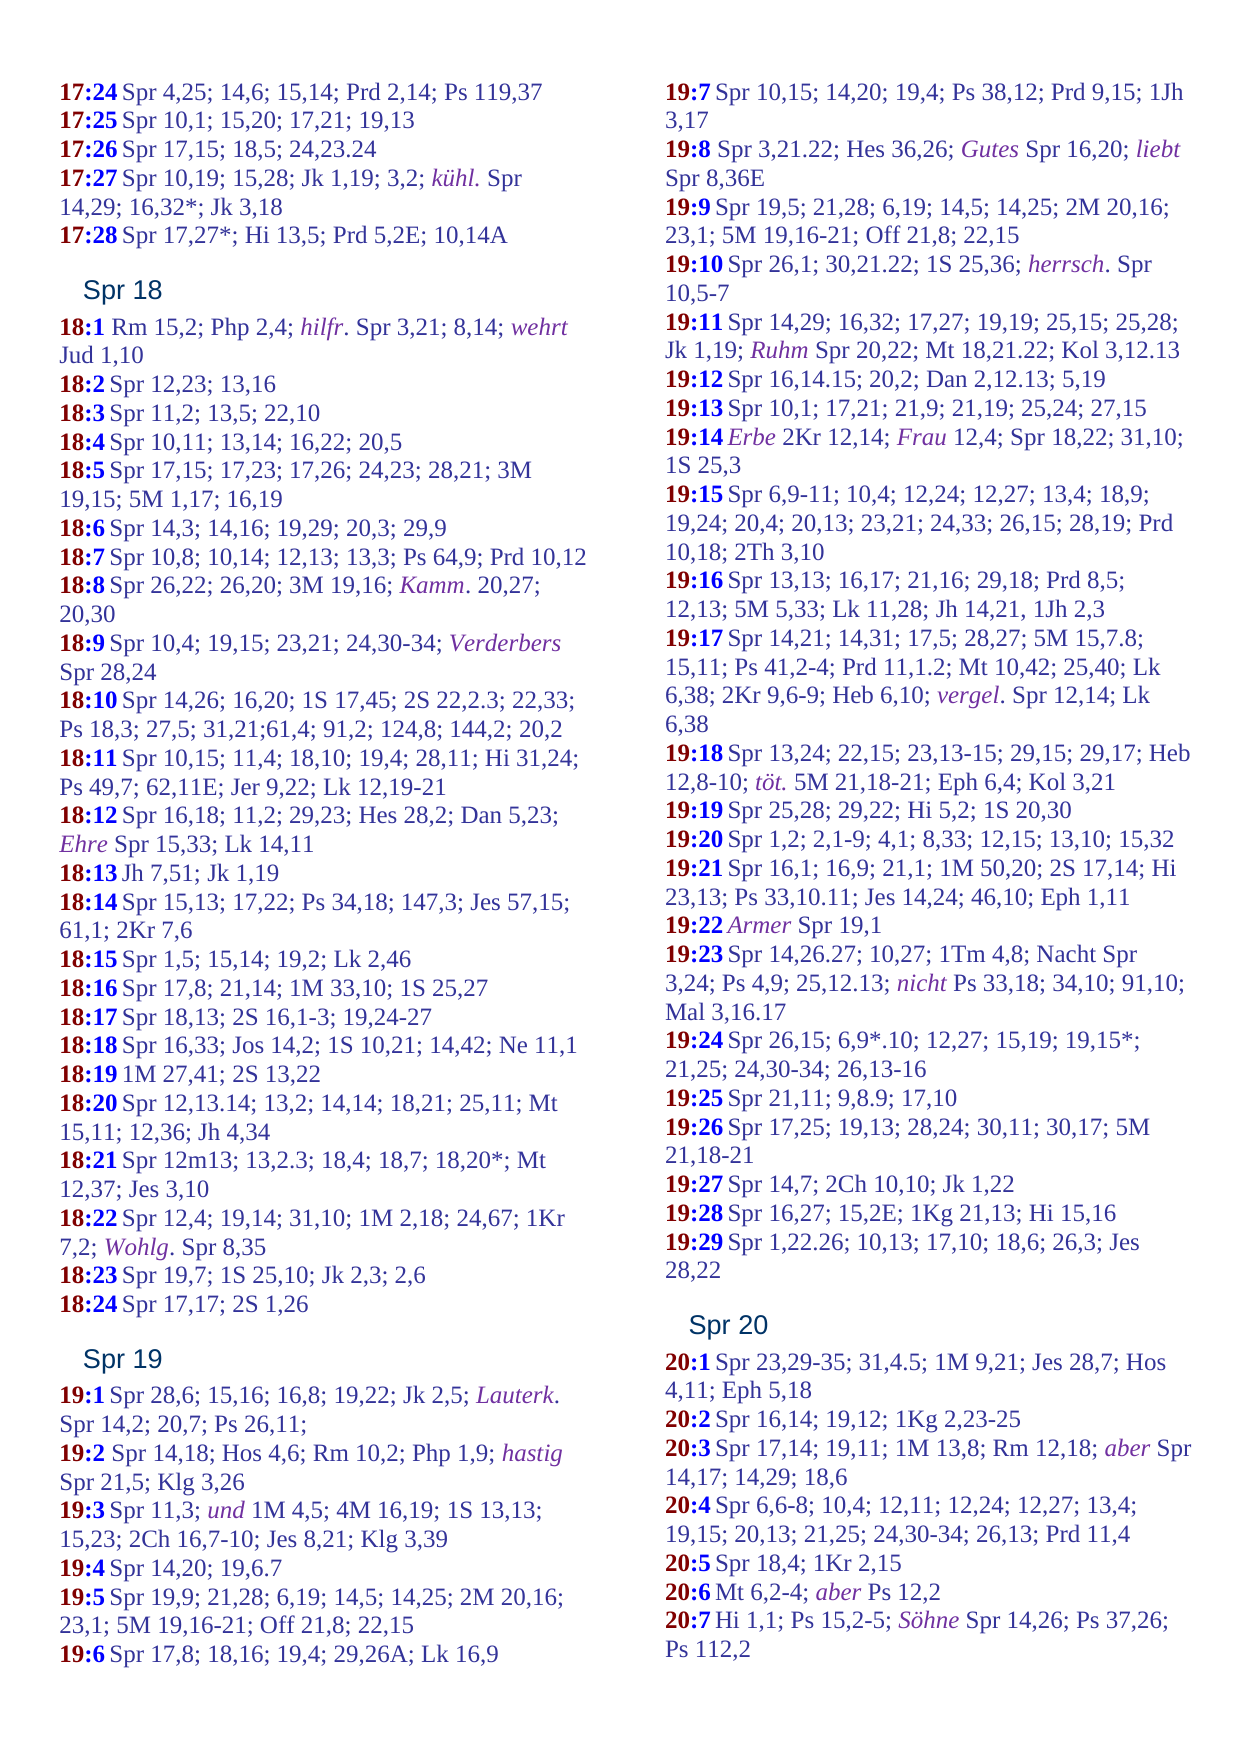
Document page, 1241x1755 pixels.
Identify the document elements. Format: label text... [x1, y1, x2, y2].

text 19:22 Armer Spr 19,1 [665, 911, 1193, 939]
text 18:17 Spr 18,13; 2S 16,1-3; 19,24-27 [59, 1002, 587, 1031]
text 18:4 Spr 10,11; 13,14; 16,22; 20,5 [59, 427, 587, 456]
subtitle Spr 18 [83, 274, 587, 306]
text 18:1 Rm 15,2; Php 2,4; hilfr. Spr 3,21; 8,14; wehrt Jud 1,10 [59, 312, 587, 369]
text 19:24 Spr 26,15; 6,9*.10; 12,27; 15,19; 19,15*; 21,25; 24,30-34; 26,13-16 [665, 1026, 1193, 1083]
text 17:25 Spr 10,1; 15,20; 17,21; 19,13 [59, 106, 587, 134]
subtitle Spr 19 [83, 1343, 587, 1374]
text 18:3 Spr 11,2; 13,5; 22,10 [59, 398, 587, 427]
text 18:24 Spr 17,17; 2S 1,26 [59, 1289, 587, 1318]
text 19:3 Spr 11,3; und 1M 4,5; 4M 16,19; 1S 13,13; 15,23; 2Ch 16,7-10; Jes 8,21; Klg 3,39 [59, 1496, 587, 1553]
text 17:28 Spr 17,27*; Hi 13,5; Prd 5,2E; 10,14A [59, 221, 587, 249]
text 19:7 Spr 10,15; 14,20; 19,4; Ps 38,12; Prd 9,15; 1Jh 3,17 [665, 77, 1193, 134]
text 19:23 Spr 14,26.27; 10,27; 1Tm 4,8; Nacht Spr 3,24; Ps 4,9; 25,12.13; nicht Ps 33,18; 34,10; 91,10; Mal 3,16.17 [665, 939, 1193, 1026]
text 19:1 Spr 28,6; 15,16; 16,8; 19,22; Jk 2,5; Lauterk. Spr 14,2; 20,7; Ps 26,11; [59, 1381, 587, 1438]
text 19:10 Spr 26,1; 30,21.22; 1S 25,36; herrsch. Spr 10,5-7 [665, 249, 1193, 307]
text 19:28 Spr 16,27; 15,2E; 1Kg 21,13; Hi 15,16 [665, 1198, 1193, 1227]
text 18:5 Spr 17,15; 17,23; 17,26; 24,23; 28,21; 3M 19,15; 5M 1,17; 16,19 [59, 456, 587, 513]
text 19:16 Spr 13,13; 16,17; 21,16; 29,18; Prd 8,5; 12,13; 5M 5,33; Lk 11,28; Jh 14,21, 1Jh 2,3 [665, 566, 1193, 623]
text 19:9 Spr 19,5; 21,28; 6,19; 14,5; 14,25; 2M 20,16; 23,1; 5M 19,16-21; Off 21,8; 22,15 [665, 192, 1193, 249]
text 18:6 Spr 14,3; 14,16; 19,29; 20,3; 29,9 [59, 513, 587, 542]
text 19:13 Spr 10,1; 17,21; 21,9; 21,19; 25,24; 27,15 [665, 393, 1193, 422]
text 19:6 Spr 17,8; 18,16; 19,4; 29,26A; Lk 16,9 [59, 1639, 587, 1668]
text 19:25 Spr 21,11; 9,8.9; 17,10 [665, 1083, 1193, 1112]
text 18:9 Spr 10,4; 19,15; 23,21; 24,30-34; Verderbers Spr 28,24 [59, 628, 587, 686]
text 19:21 Spr 16,1; 16,9; 21,1; 1M 50,20; 2S 17,14; Hi 23,13; Ps 33,10.11; Jes 14,24; 46,10; Eph 1,11 [665, 853, 1193, 911]
text 18:14 Spr 15,13; 17,22; Ps 34,18; 147,3; Jes 57,15; 61,1; 2Kr 7,6 [59, 887, 587, 944]
text 20:5 Spr 18,4; 1Kr 2,15 [665, 1548, 1193, 1577]
text 19:12 Spr 16,14.15; 20,2; Dan 2,12.13; 5,19 [665, 364, 1193, 393]
subtitle Spr 20 [688, 1309, 1193, 1341]
text 18:12 Spr 16,18; 11,2; 29,23; Hes 28,2; Dan 5,23; Ehre Spr 15,33; Lk 14,11 [59, 801, 587, 858]
text 18:13 Jh 7,51; Jk 1,19 [59, 858, 587, 887]
text 19:8 Spr 3,21.22; Hes 36,26; Gutes Spr 16,20; liebt Spr 8,36E [665, 134, 1193, 192]
text 19:18 Spr 13,24; 22,15; 23,13-15; 29,15; 29,17; Heb 12,8-10; töt. 5M 21,18-21; Eph 6,4; Kol 3,21 [665, 738, 1193, 796]
text 18:10 Spr 14,26; 16,20; 1S 17,45; 2S 22,2.3; 22,33; Ps 18,3; 27,5; 31,21;61,4; 91,2; 124,8; 144,2; 20,2 [59, 686, 587, 743]
text 17:26 Spr 17,15; 18,5; 24,23.24 [59, 134, 587, 163]
text 17:27 Spr 10,19; 15,28; Jk 1,19; 3,2; kühl. Spr 14,29; 16,32*; Jk 3,18 [59, 163, 587, 221]
text 18:7 Spr 10,8; 10,14; 12,13; 13,3; Ps 64,9; Prd 10,12 [59, 542, 587, 571]
text 19:27 Spr 14,7; 2Ch 10,10; Jk 1,22 [665, 1169, 1193, 1198]
text 19:17 Spr 14,21; 14,31; 17,5; 28,27; 5M 15,7.8; 15,11; Ps 41,2-4; Prd 11,1.2; Mt 10,42; 25,40; Lk 6,38; 2Kr 9,6-9; Heb 6,10; vergel. Spr 12,14; Lk 6,38 [665, 623, 1193, 738]
text 18:23 Spr 19,7; 1S 25,10; Jk 2,3; 2,6 [59, 1261, 587, 1289]
text 20:7 Hi 1,1; Ps 15,2-5; Söhne Spr 14,26; Ps 37,26; Ps 112,2 [665, 1606, 1193, 1663]
text 18:18 Spr 16,33; Jos 14,2; 1S 10,21; 14,42; Ne 11,1 [59, 1031, 587, 1059]
text 20:1 Spr 23,29-35; 31,4.5; 1M 9,21; Jes 28,7; Hos 4,11; Eph 5,18 [665, 1347, 1193, 1404]
text 18:21 Spr 12m13; 13,2.3; 18,4; 18,7; 18,20*; Mt 12,37; Jes 3,10 [59, 1146, 587, 1203]
text 20:4 Spr 6,6-8; 10,4; 12,11; 12,24; 12,27; 13,4; 19,15; 20,13; 21,25; 24,30-34; 26,13; Prd 11,4 [665, 1491, 1193, 1548]
text 18:2 Spr 12,23; 13,16 [59, 369, 587, 398]
text 20:6 Mt 6,2-4; aber Ps 12,2 [665, 1577, 1193, 1606]
text 18:22 Spr 12,4; 19,14; 31,10; 1M 2,18; 24,67; 1Kr 7,2; Wohlg. Spr 8,35 [59, 1203, 587, 1261]
text 18:15 Spr 1,5; 15,14; 19,2; Lk 2,46 [59, 944, 587, 973]
text 20:3 Spr 17,14; 19,11; 1M 13,8; Rm 12,18; aber Spr 14,17; 14,29; 18,6 [665, 1433, 1193, 1491]
text 19:5 Spr 19,9; 21,28; 6,19; 14,5; 14,25; 2M 20,16; 23,1; 5M 19,16-21; Off 21,8; 22,15 [59, 1582, 587, 1639]
text 18:16 Spr 17,8; 21,14; 1M 33,10; 1S 25,27 [59, 973, 587, 1002]
text 18:20 Spr 12,13.14; 13,2; 14,14; 18,21; 25,11; Mt 15,11; 12,36; Jh 4,34 [59, 1088, 587, 1146]
text 19:15 Spr 6,9-11; 10,4; 12,24; 12,27; 13,4; 18,9; 19,24; 20,4; 20,13; 23,21; 24,33; 26,15; 28,19; Prd 10,18; 2Th 3,10 [665, 479, 1193, 566]
text 19:4 Spr 14,20; 19,6.7 [59, 1553, 587, 1582]
text 18:8 Spr 26,22; 26,20; 3M 19,16; Kamm. 20,27; 20,30 [59, 571, 587, 628]
text 19:19 Spr 25,28; 29,22; Hi 5,2; 1S 20,30 [665, 796, 1193, 824]
text 19:14 Erbe 2Kr 12,14; Frau 12,4; Spr 18,22; 31,10; 1S 25,3 [665, 422, 1193, 479]
text 19:26 Spr 17,25; 19,13; 28,24; 30,11; 30,17; 5M 21,18-21 [665, 1112, 1193, 1169]
text 17:24 Spr 4,25; 14,6; 15,14; Prd 2,14; Ps 119,37 [59, 77, 587, 106]
text 19:2 Spr 14,18; Hos 4,6; Rm 10,2; Php 1,9; hastig Spr 21,5; Klg 3,26 [59, 1438, 587, 1496]
text 19:20 Spr 1,2; 2,1-9; 4,1; 8,33; 12,15; 13,10; 15,32 [665, 824, 1193, 853]
text 19:11 Spr 14,29; 16,32; 17,27; 19,19; 25,15; 25,28; Jk 1,19; Ruhm Spr 20,22; Mt 18,21.22; Kol 3,12.13 [665, 307, 1193, 364]
text 18:11 Spr 10,15; 11,4; 18,10; 19,4; 28,11; Hi 31,24; Ps 49,7; 62,11E; Jer 9,22; Lk 12,19-21 [59, 743, 587, 801]
text 20:2 Spr 16,14; 19,12; 1Kg 2,23-25 [665, 1404, 1193, 1433]
text 18:19 1M 27,41; 2S 13,22 [59, 1059, 587, 1088]
text 19:29 Spr 1,22.26; 10,13; 17,10; 18,6; 26,3; Jes 28,22 [665, 1227, 1193, 1284]
